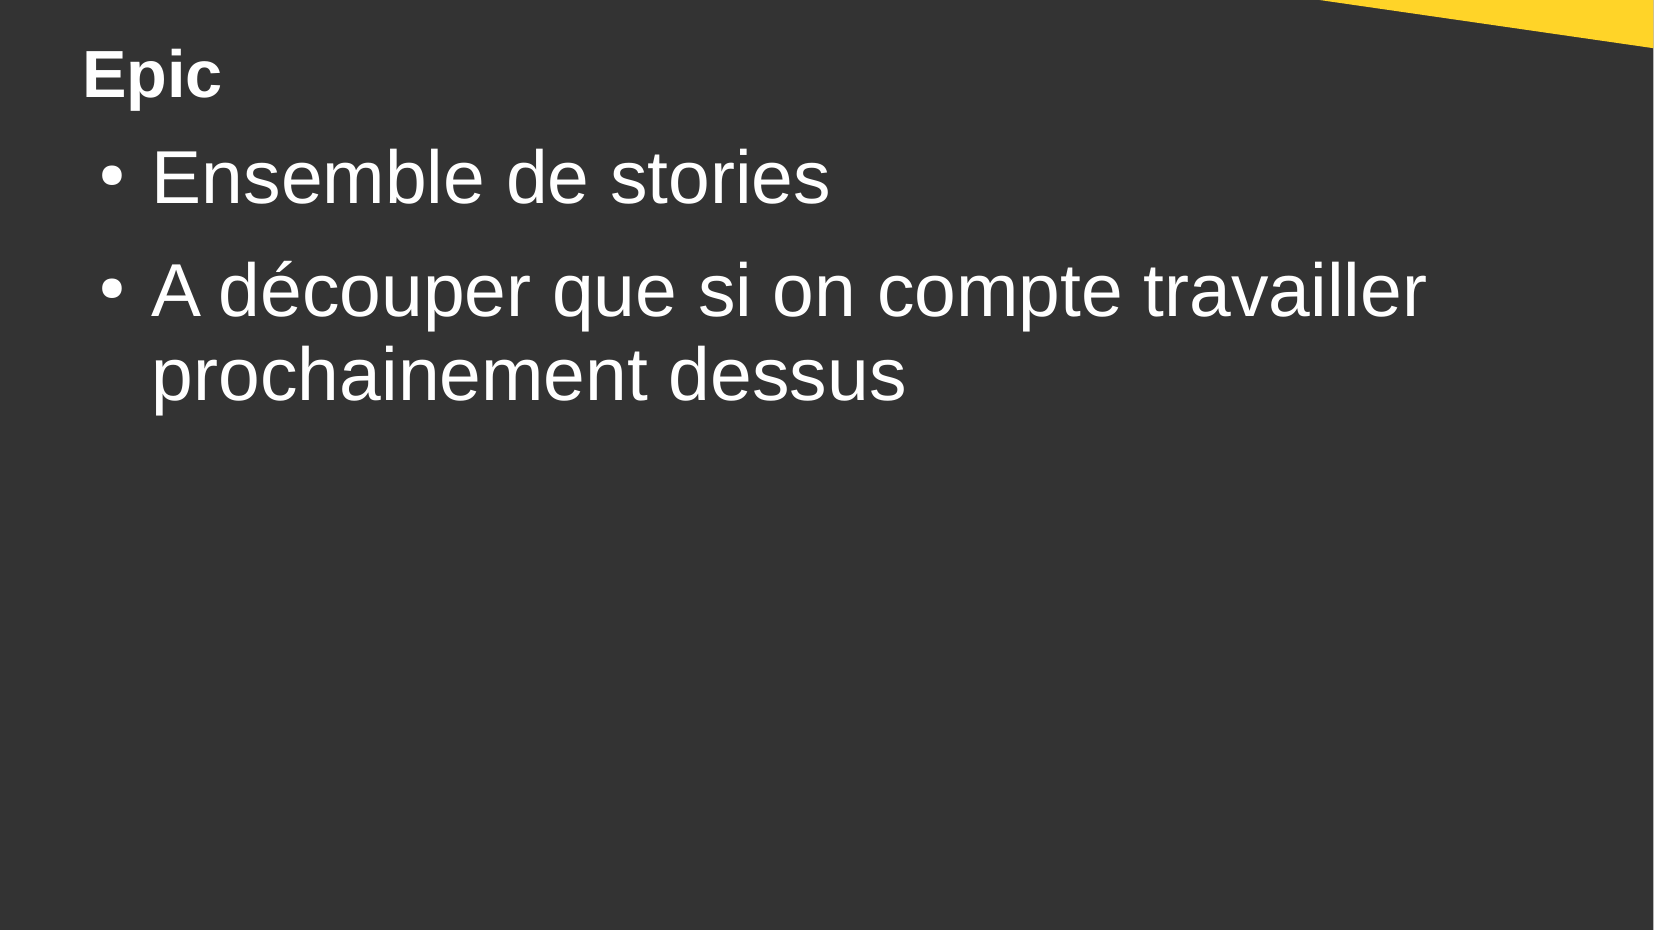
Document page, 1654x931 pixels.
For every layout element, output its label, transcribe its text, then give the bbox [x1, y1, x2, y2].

text_box [1319, 0, 1654, 49]
list Ensemble de stories A découper que si on compte travailler prochainement dessus [80, 135, 1620, 777]
title Epic [82, 37, 1571, 122]
